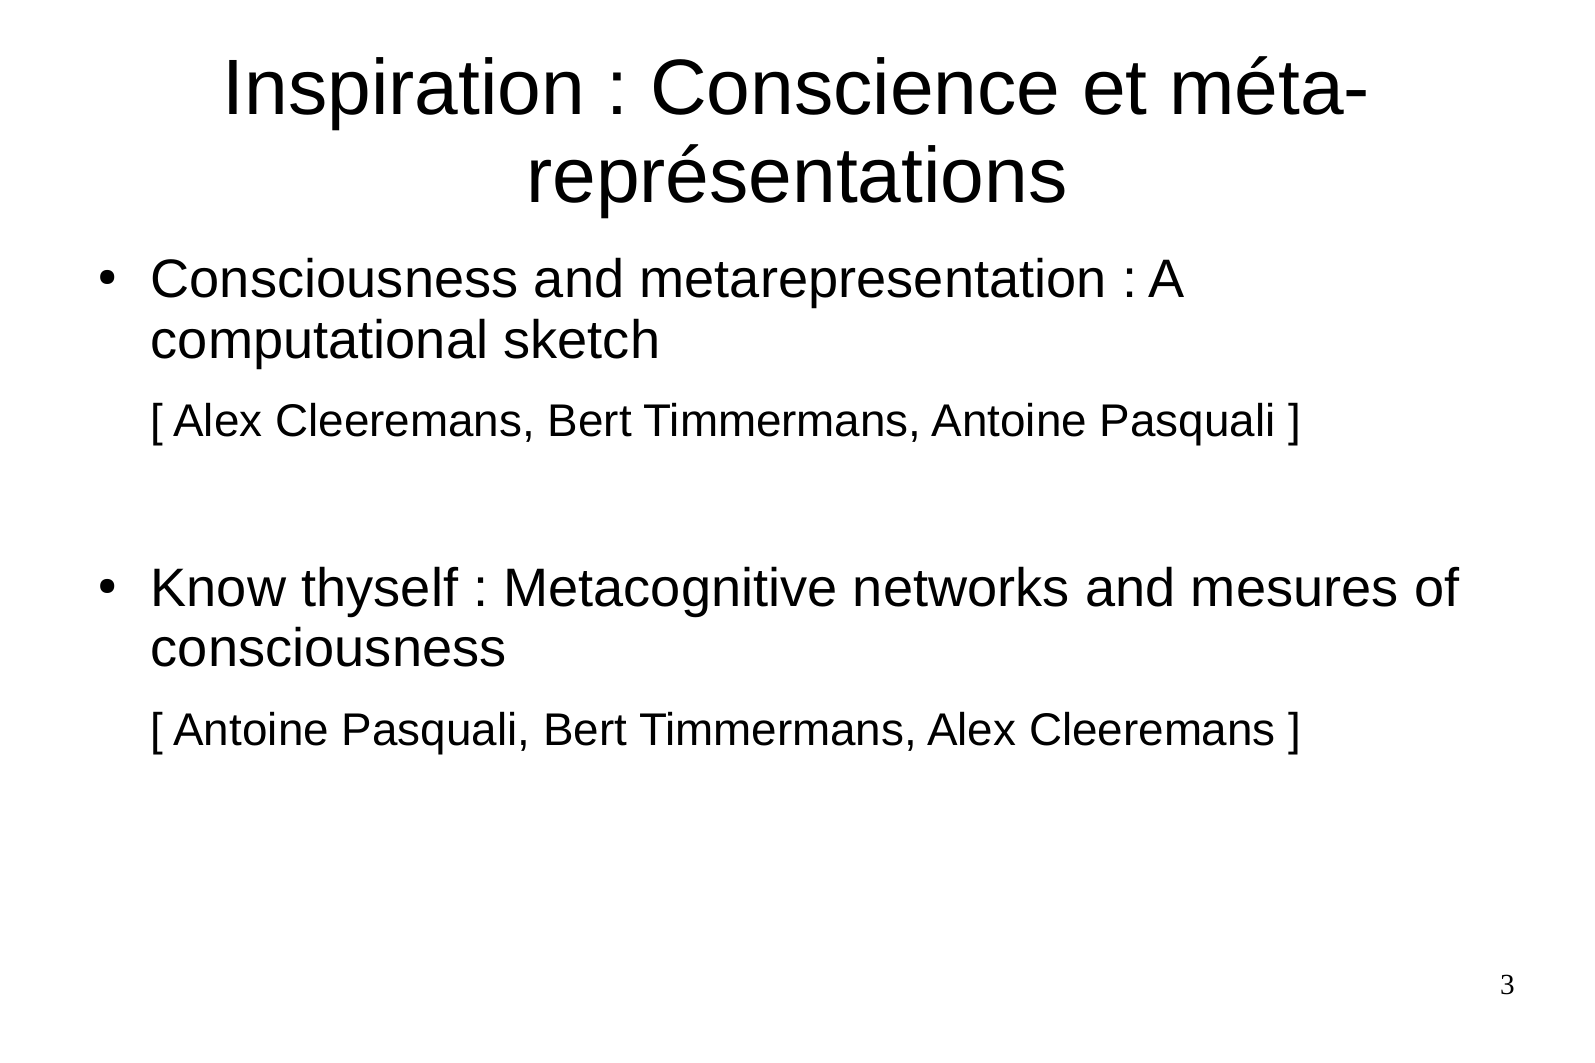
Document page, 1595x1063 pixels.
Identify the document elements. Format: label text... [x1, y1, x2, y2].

list Consciousness and metarepresentation : A computational sketch [ Alex Cleeremans, Bert Timmermans, Antoine Pasquali ] Know thyself : Metacognitive networks and mesures of consciousness [ Antoine Pasquali, Bert Timmermans, Alex Cleeremans ] [79, 248, 1483, 866]
title Inspiration : Conscience et méta-représentations [79, 42, 1515, 220]
